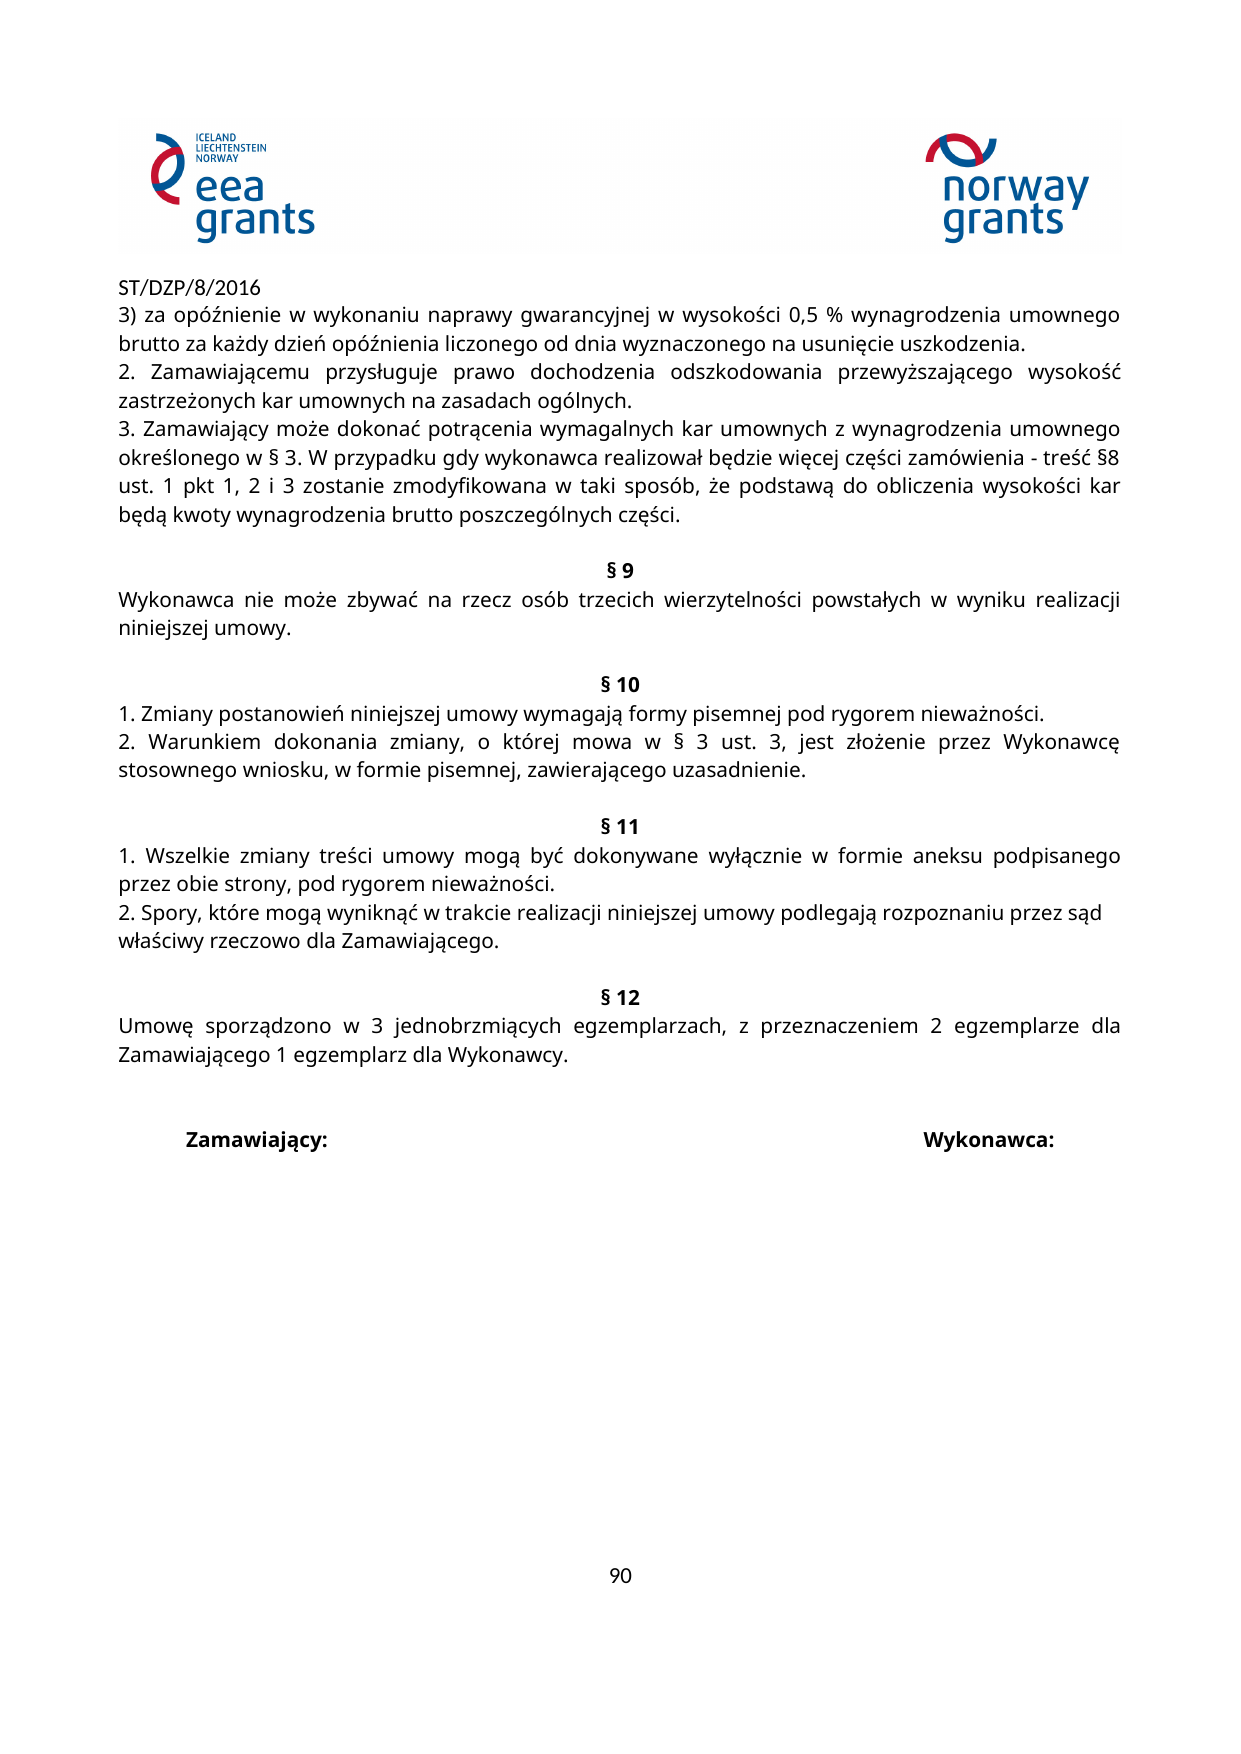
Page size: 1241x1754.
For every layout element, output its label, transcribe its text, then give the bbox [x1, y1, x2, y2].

text 1. Zmiany postanowień niniejszej umowy wymagają formy pisemnej pod rygorem nieważności. [118, 699, 1122, 727]
text § 12 [118, 983, 1122, 1012]
text Zamawiający: Wykonawca: [118, 1125, 1122, 1154]
text 3) za opóźnienie w wykonaniu naprawy gwarancyjnej w wysokości 0,5 % wynagrodzenia umownego brutto za każdy dzień opóźnienia liczonego od dnia wyznaczonego na usunięcie uszkodzenia. [118, 301, 1122, 357]
text 2. Spory, które mogą wyniknąć w trakcie realizacji niniejszej umowy podlegają rozpoznaniu przez sąd właściwy rzeczowo dla Zamawiającego. [118, 898, 1122, 955]
text § 11 [118, 812, 1122, 841]
text 2. Warunkiem dokonania zmiany, o której mowa w § 3 ust. 3, jest złożenie przez Wykonawcę stosownego wniosku, w formie pisemnej, zawierającego uzasadnienie. [118, 727, 1122, 784]
text § 10 [118, 670, 1122, 699]
text 3. Zamawiający może dokonać potrącenia wymagalnych kar umownych z wynagrodzenia umownego określonego w § 3. W przypadku gdy wykonawca realizował będzie więcej części zamówienia - treść §8 ust. 1 pkt 1, 2 i 3 zostanie zmodyfikowana w taki sposób, że podstawą do obliczenia wysokości kar będą kwoty wynagrodzenia brutto poszczególnych części. [118, 414, 1122, 528]
text Umowę sporządzono w 3 jednobrzmiących egzemplarzach, z przeznaczeniem 2 egzemplarze dla Zamawiającego 1 egzemplarz dla Wykonawcy. [118, 1012, 1122, 1068]
text 2. Zamawiającemu przysługuje prawo dochodzenia odszkodowania przewyższającego wysokość zastrzeżonych kar umownych na zasadach ogólnych. [118, 357, 1122, 414]
text 1. Wszelkie zmiany treści umowy mogą być dokonywane wyłącznie w formie aneksu podpisanego przez obie strony, pod rygorem nieważności. [118, 841, 1122, 898]
text Wykonawca nie może zbywać na rzecz osób trzecich wierzytelności powstałych w wyniku realizacji niniejszej umowy. [118, 585, 1122, 642]
text § 9 [118, 557, 1122, 585]
